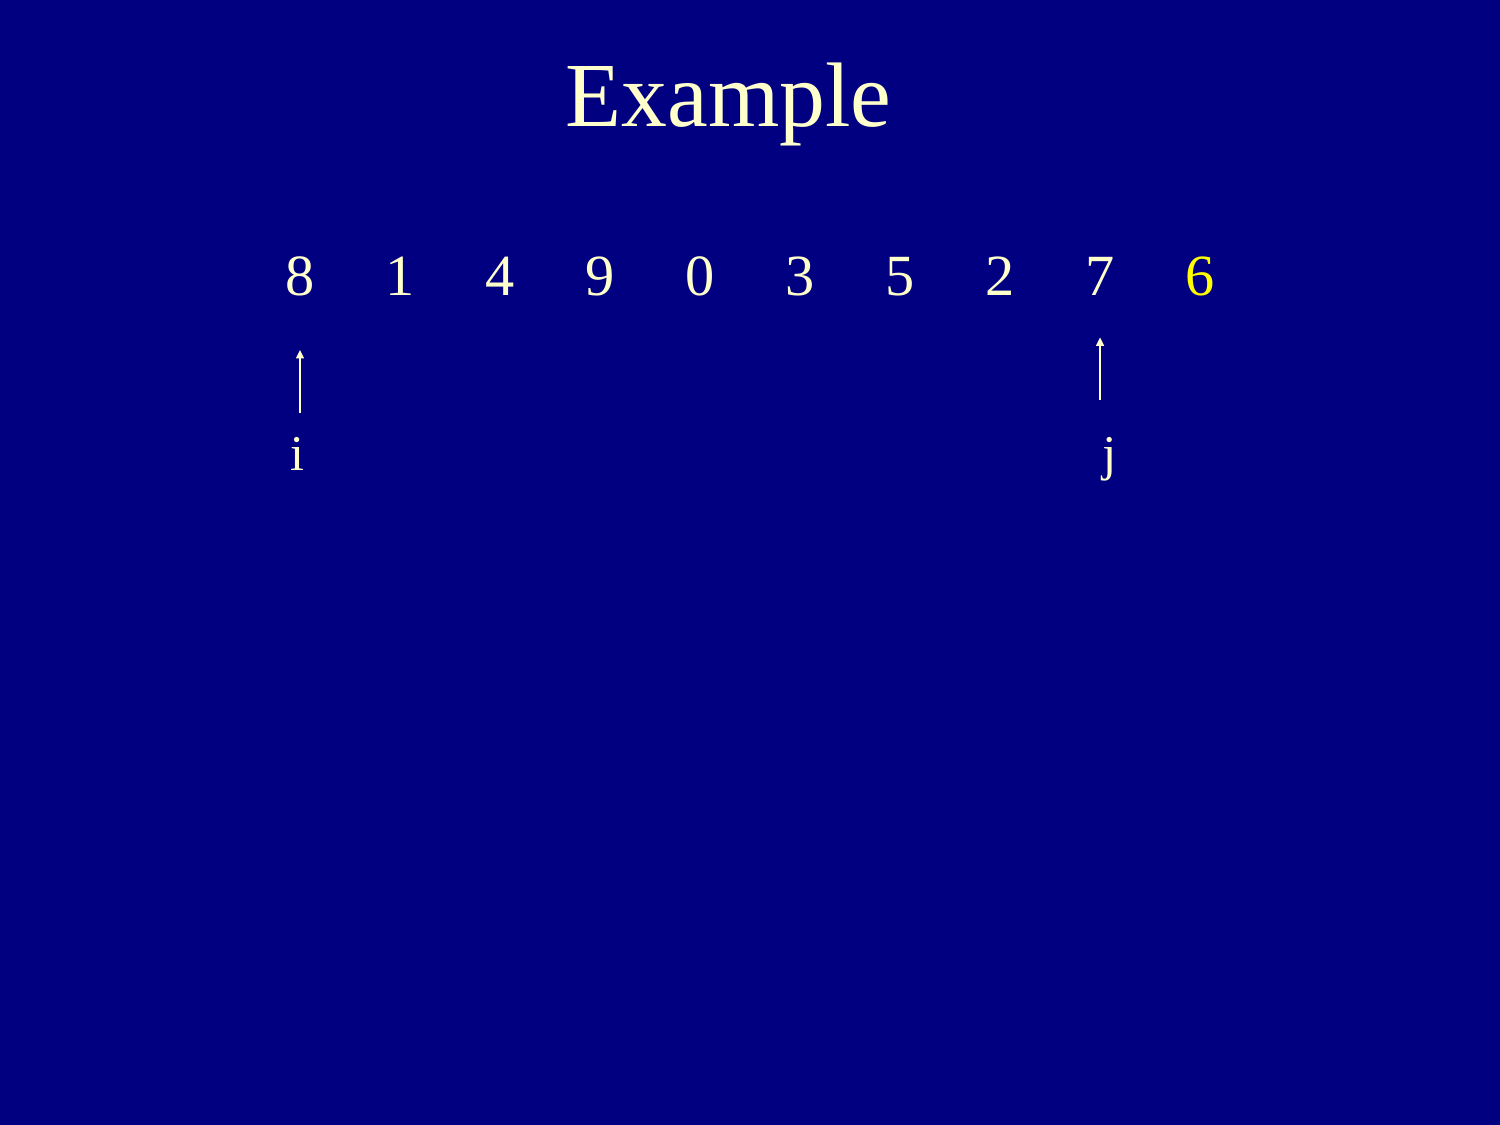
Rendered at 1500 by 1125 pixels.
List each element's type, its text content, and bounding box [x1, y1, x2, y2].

table_header 0 [650, 229, 750, 325]
table_header 3 [750, 229, 850, 325]
table_header 6 [1150, 229, 1250, 325]
table_header 2 [950, 229, 1050, 325]
title Example [0, 27, 1458, 153]
table_header 1 [350, 229, 450, 325]
table_header 5 [850, 229, 950, 325]
table_header 9 [550, 229, 650, 325]
table_header 4 [450, 229, 550, 325]
table_header 8 [250, 229, 350, 325]
text_box j [1087, 412, 1132, 488]
table_header 7 [1050, 229, 1150, 325]
text_box i [275, 412, 319, 488]
